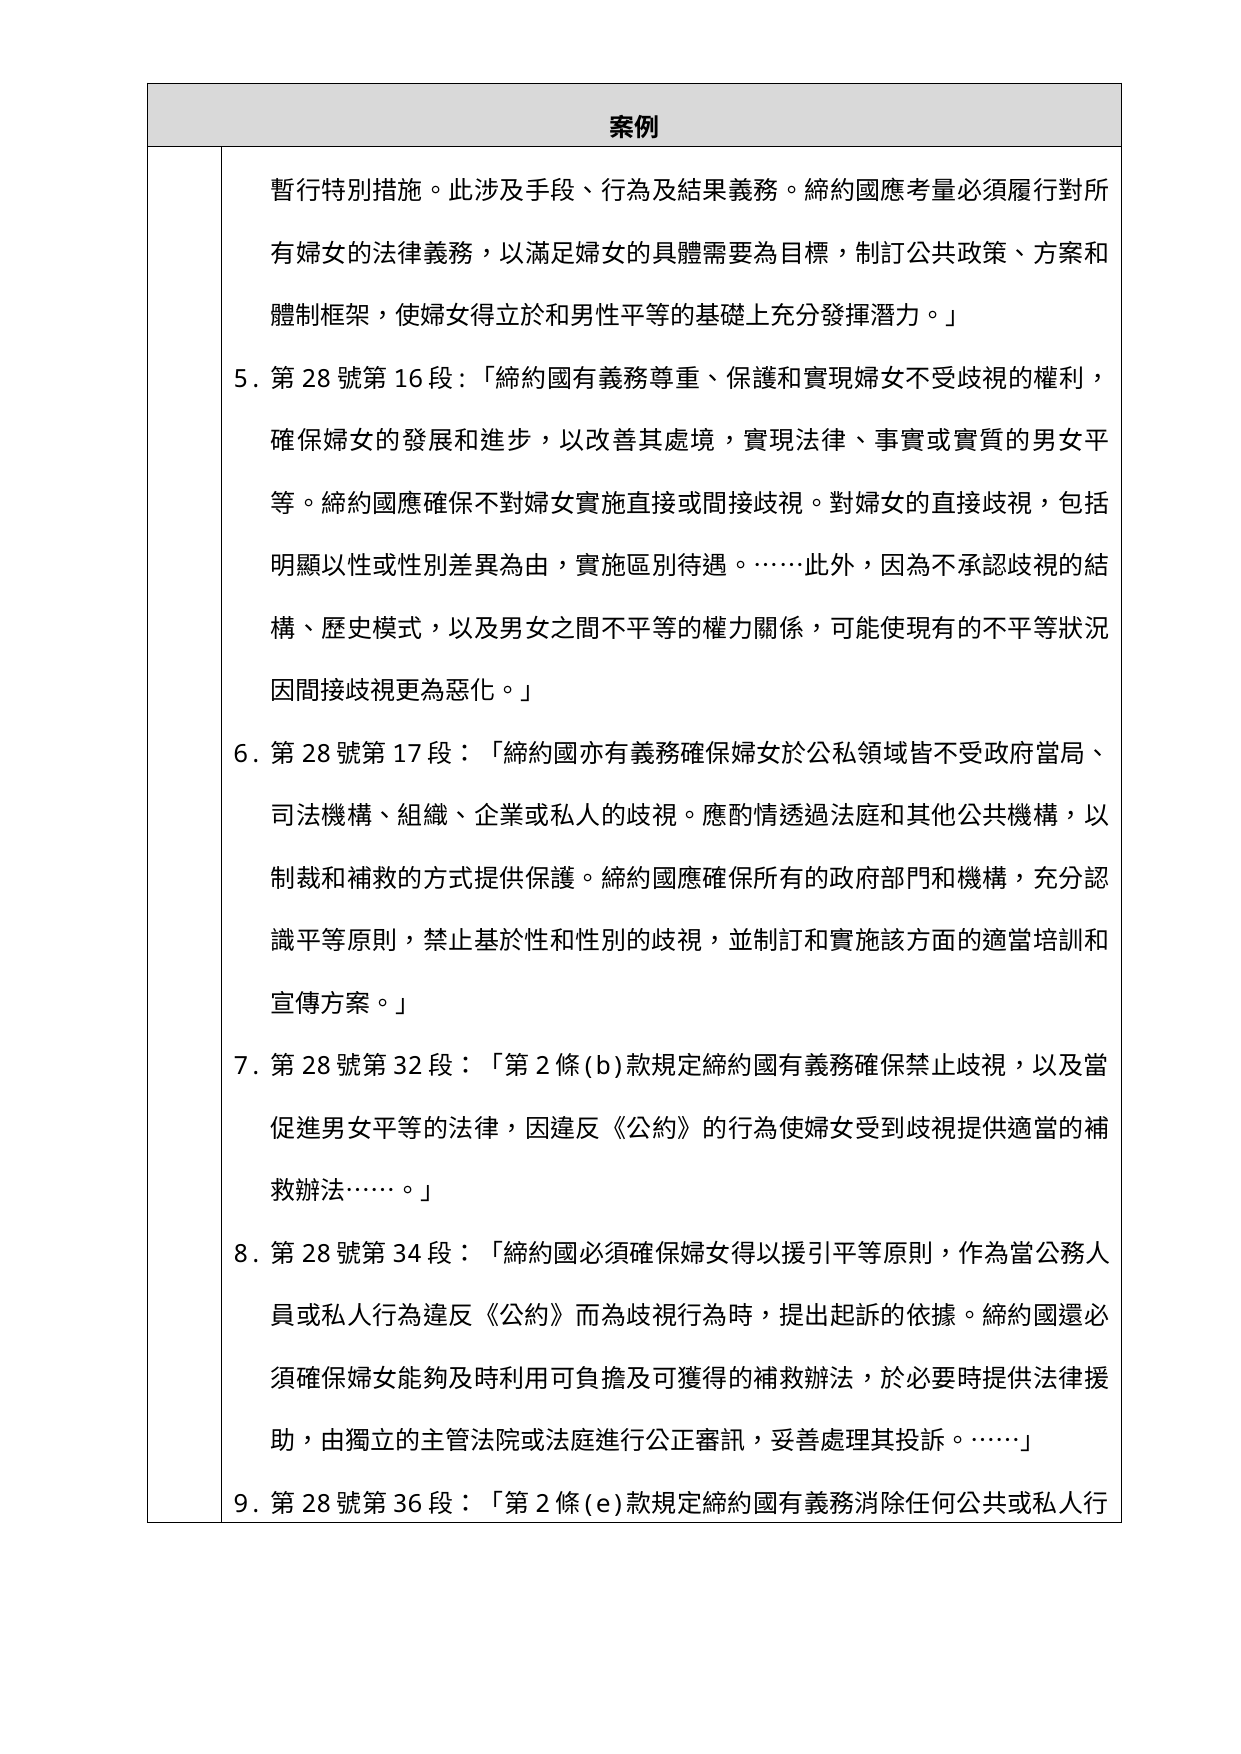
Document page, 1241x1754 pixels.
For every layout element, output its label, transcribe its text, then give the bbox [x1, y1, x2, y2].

table_header 案例 [148, 84, 1121, 146]
table_cell [148, 147, 221, 1522]
table_cell 暫行特別措施。此涉及手段、行為及結果義務。締約國應考量必須履行對所有婦女的法律義務，以滿足婦女的具體需要為目標，制訂公共政策、方案和體制框架，使婦女得立於和男性平等的基礎上充分發揮潛力。」 第28號第16段:「締約國有義務尊重、保護和實現婦女不受歧視的權利，確保婦女的發展和進步，以改善其處境，實現法律、事實或實質的男女平等。締約國應確保不對婦女實施直接或間接歧視。對婦女的直接歧視，包括明顯以性或性別差異為由，實施區別待遇。……此外，因為不承認歧視的結構、歷史模式，以及男女之間不平等的權力關係，可能使現有的不平等狀況因間接歧視更為惡化。」 第28號第17段：「締約國亦有義務確保婦女於公私領域皆不受政府當局、司法機構、組織、企業或私人的歧視。應酌情透過法庭和其他公共機構，以制裁和補救的方式提供保護。締約國應確保所有的政府部門和機構，充分認識平等原則，禁止基於性和性別的歧視，並制訂和實施該方面的適當培訓和宣傳方案。」 第28號第32段：「第2條(b)款規定締約國有義務確保禁止歧視，以及當促進男女平等的法律，因違反《公約》的行為使婦女受到歧視提供適當的補救辦法……。」 第28號第34段：「締約國必須確保婦女得以援引平等原則，作為當公務人員或私人行為違反《公約》而為歧視行為時，提出起訴的依據。締約國還必須確保婦女能夠及時利用可負擔及可獲得的補救辦法，於必要時提供法律援助，由獨立的主管法院或法庭進行公正審訊，妥善處理其投訴。……」 第28號第36段：「第2條(e)款規定締約國有義務消除任何公共或私人行 [222, 147, 1121, 1522]
